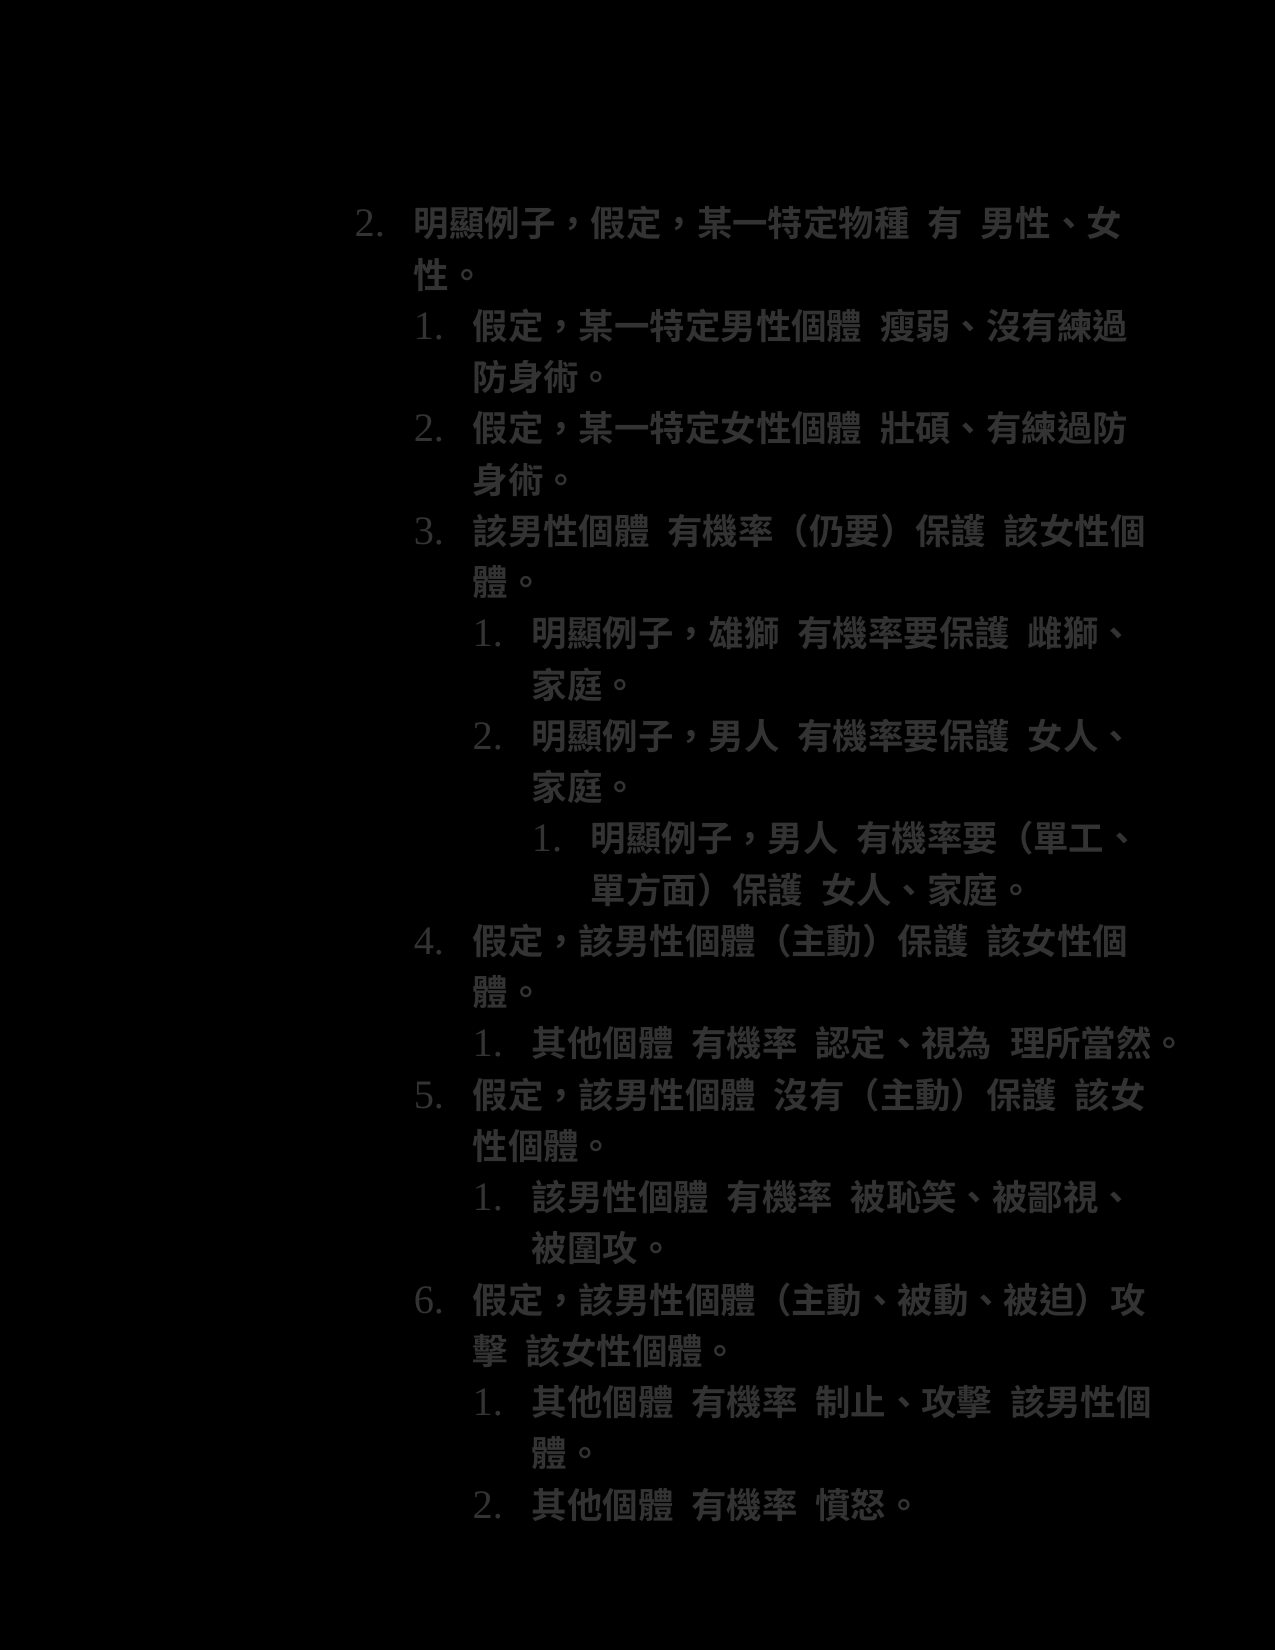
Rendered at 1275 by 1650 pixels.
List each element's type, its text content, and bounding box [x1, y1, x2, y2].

list 假定，該男性個體 沒有（主動）保護 該女性個體。 [413, 1067, 1157, 1169]
list 明顯例子，男人 有機率要（單工、單方面）保護 女人、家庭。 [532, 811, 1157, 913]
list 其他個體 有機率 認定、視為 理所當然。 [472, 1016, 1157, 1067]
list 其他個體 有機率 憤怒。 [472, 1477, 1157, 1528]
list 假定，該男性個體（主動、被動、被迫）攻擊 該女性個體。 [413, 1272, 1157, 1374]
list 假定，某一特定女性個體 壯碩、有練過防身術。 [413, 401, 1157, 503]
list 其他個體 有機率 制止、攻擊 該男性個體。 [472, 1374, 1157, 1477]
list 明顯例子，雄獅 有機率要保護 雌獅、家庭。 [472, 606, 1157, 708]
list 假定，該男性個體（主動）保護 該女性個體。 [413, 913, 1157, 1016]
list 該男性個體 有機率 被恥笑、被鄙視、被圍攻。 [472, 1169, 1157, 1272]
list 該男性個體 有機率（仍要）保護 該女性個體。 [413, 503, 1157, 606]
list 明顯例子，假定，某一特定物種 有 男性、女性。 [354, 196, 1157, 298]
list 明顯例子，男人 有機率要保護 女人、家庭。 [472, 708, 1157, 811]
list 假定，某一特定男性個體 瘦弱、沒有練過防身術。 [413, 298, 1157, 401]
